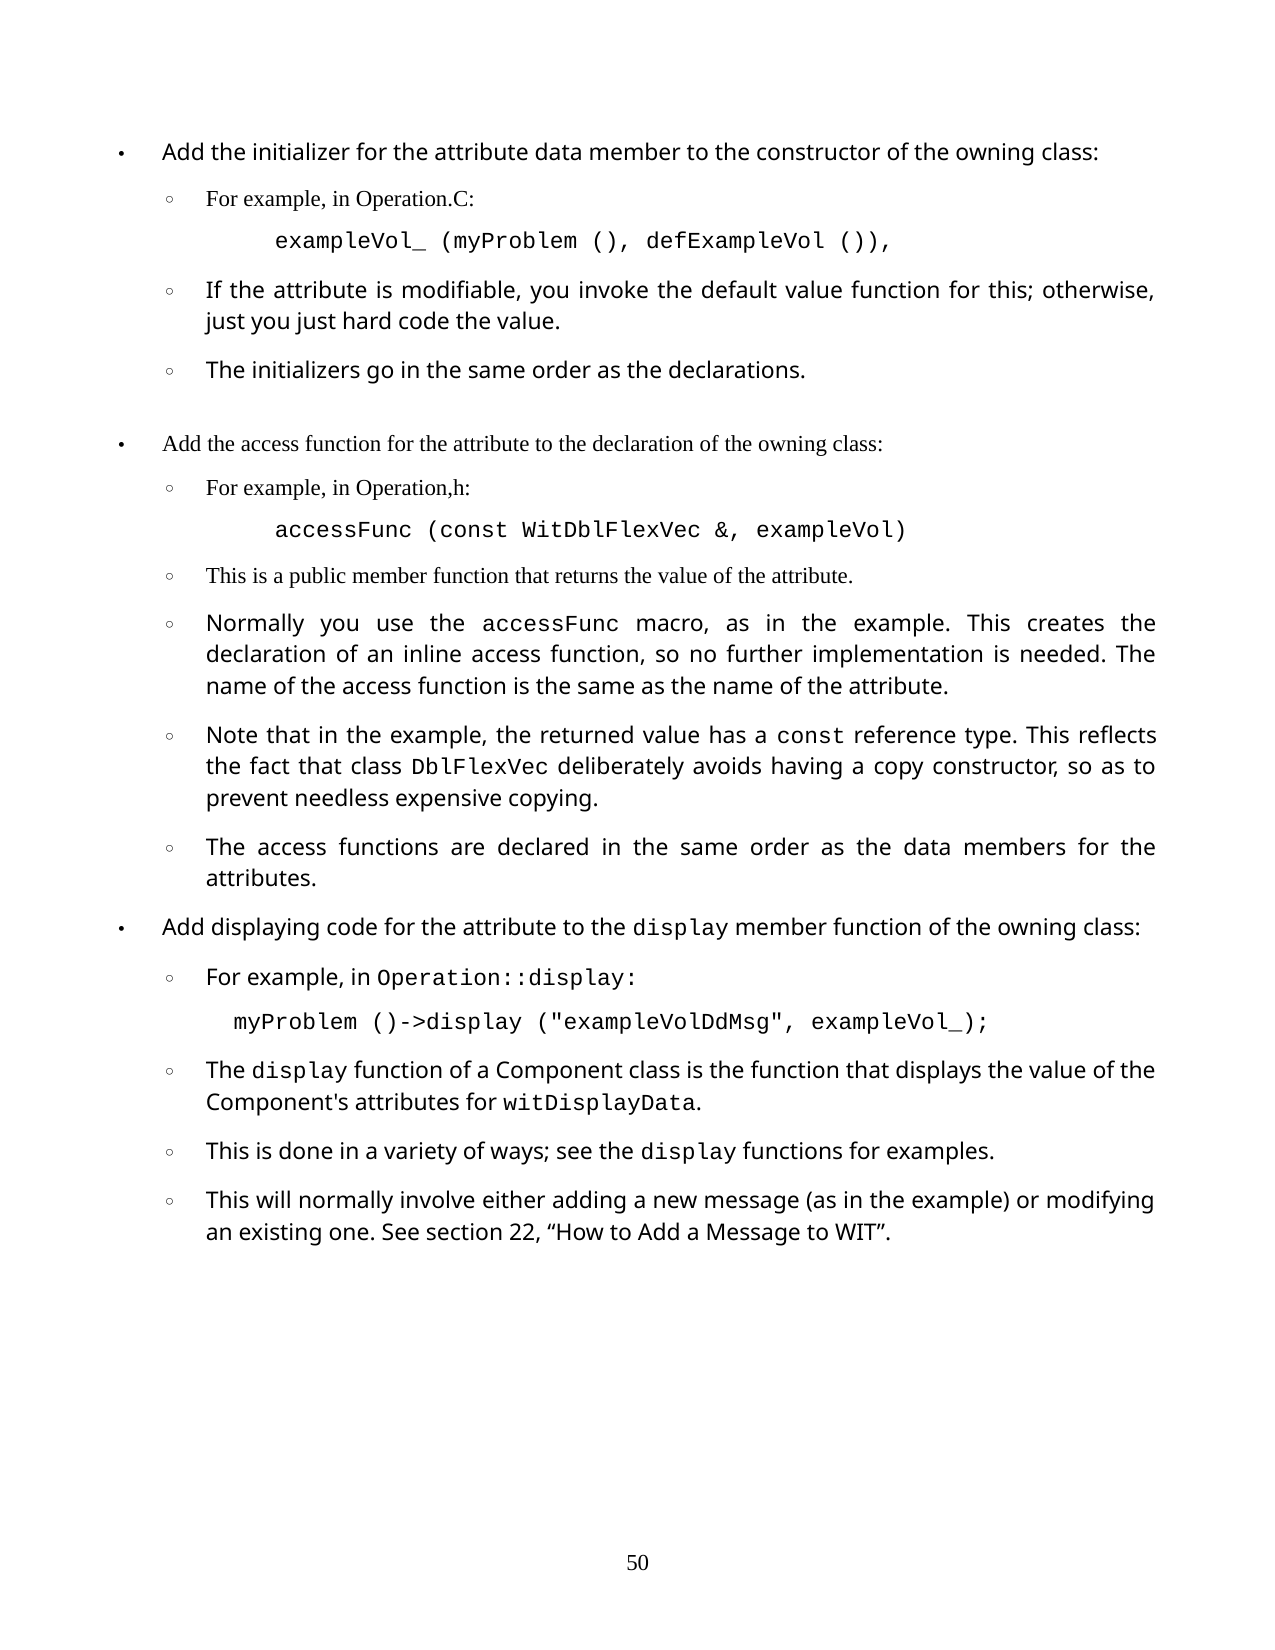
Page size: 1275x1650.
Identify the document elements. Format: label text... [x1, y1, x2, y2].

list Add the initializer for the attribute data member to the constructor of the owning class: [118, 136, 1157, 167]
list The initializers go in the same order as the declarations. [162, 354, 1157, 386]
list This is done in a variety of ways; see the display functions for examples. [162, 1135, 1157, 1166]
list For example, in Operation,h: [162, 474, 1157, 501]
list If the attribute is modifiable, you invoke the default value function for this; otherwise, just you just hard code the value. [162, 274, 1157, 336]
text accessFunc (const WitDblFlexVec &, exampleVol) [192, 519, 1157, 544]
list Add displaying code for the attribute to the display member function of the owning class: [118, 911, 1157, 943]
text exampleVol_ (myProblem (), defExampleVol ()), [192, 230, 1157, 256]
text myProblem ()->display ("exampleVolDdMsg", exampleVol_); [192, 1010, 1157, 1036]
list Note that in the example, the returned value has a const reference type. This reflects the fact that class DblFlexVec deliberately avoids having a copy constructor, so as to prevent needless expensive copying. [162, 719, 1157, 813]
list This is a public member function that returns the value of the attribute. [162, 563, 1157, 589]
list For example, in Operation.C: [162, 185, 1157, 212]
list Add the access function for the attribute to the declaration of the owning class: [118, 430, 1157, 456]
list Normally you use the accessFunc macro, as in the example. This creates the declaration of an inline access function, so no further implementation is needed. The name of the access function is the same as the name of the attribute. [162, 607, 1157, 701]
list The access functions are declared in the same order as the data members for the attributes. [162, 831, 1157, 893]
list For example, in Operation::display: [162, 961, 1157, 992]
list This will normally involve either adding a new message (as in the example) or modifying an existing one. See section 22, “How to Add a Message to WIT”. [162, 1184, 1157, 1247]
list The display function of a Component class is the function that displays the value of the Component's attributes for witDisplayData. [162, 1054, 1157, 1117]
